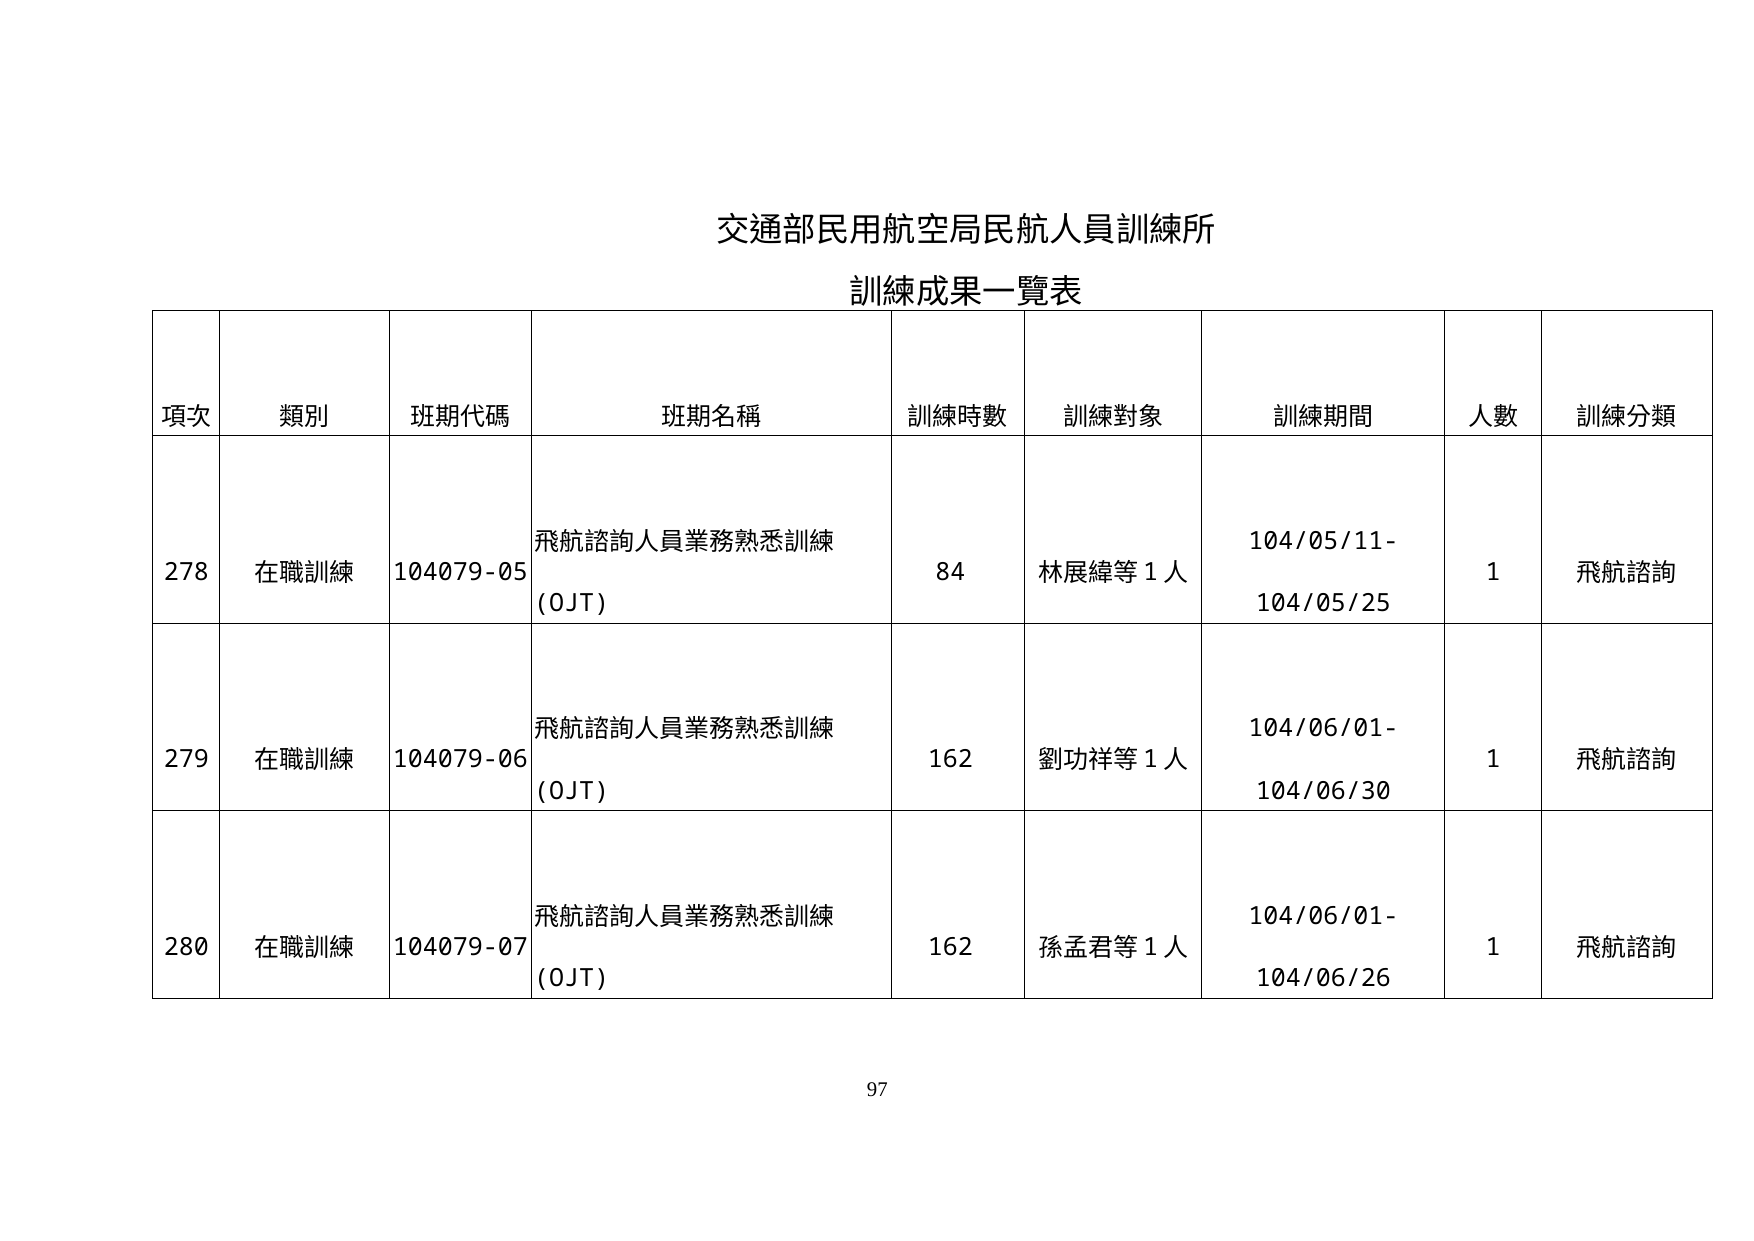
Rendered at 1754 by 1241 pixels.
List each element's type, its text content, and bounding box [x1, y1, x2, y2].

table_cell 項次 [153, 311, 219, 435]
table_cell 類別 [220, 311, 389, 435]
table_cell 1 [1445, 436, 1541, 623]
table_cell 104079-07 [390, 811, 531, 998]
table_cell 飛航諮詢人員業務熟悉訓練(OJT) [532, 436, 891, 623]
table_header [153, 185, 219, 248]
table_cell 飛航諮詢 [1542, 624, 1712, 810]
table_cell 279 [153, 624, 219, 810]
table_cell 訓練分類 [1542, 311, 1712, 435]
table_cell 104079-05 [390, 436, 531, 623]
table_cell 104/05/11-104/05/25 [1202, 436, 1444, 623]
table_cell 104/06/01-104/06/26 [1202, 811, 1444, 998]
table_cell 訓練期間 [1202, 311, 1444, 435]
table_cell 162 [892, 624, 1024, 810]
table_cell 飛航諮詢 [1542, 811, 1712, 998]
table_cell 1 [1445, 624, 1541, 810]
table_cell 1 [1445, 811, 1541, 998]
table_cell 在職訓練 [220, 811, 389, 998]
table_cell 林展緯等1人 [1025, 436, 1201, 623]
table_cell 孫孟君等1人 [1025, 811, 1201, 998]
table_cell 104079-06 [390, 624, 531, 810]
table_cell 84 [892, 436, 1024, 623]
table_cell 班期代碼 [390, 311, 531, 435]
table_cell 班期名稱 [532, 311, 891, 435]
table_cell 訓練時數 [892, 311, 1024, 435]
table_cell 訓練對象 [1025, 311, 1201, 435]
table_cell 280 [153, 811, 219, 998]
table_cell 劉功祥等1人 [1025, 624, 1201, 810]
table_cell 162 [892, 811, 1024, 998]
table_cell 飛航諮詢人員業務熟悉訓練(OJT) [532, 811, 891, 998]
table_cell [153, 248, 219, 310]
table_cell 訓練成果一覽表 [220, 248, 1712, 310]
table_cell 在職訓練 [220, 624, 389, 810]
table_cell 飛航諮詢人員業務熟悉訓練(OJT) [532, 624, 891, 810]
table_header 交通部民用航空局民航人員訓練所 [220, 185, 1712, 248]
table_cell 104/06/01-104/06/30 [1202, 624, 1444, 810]
table_cell 278 [153, 436, 219, 623]
table_cell 飛航諮詢 [1542, 436, 1712, 623]
table_cell 在職訓練 [220, 436, 389, 623]
table_cell 人數 [1445, 311, 1541, 435]
